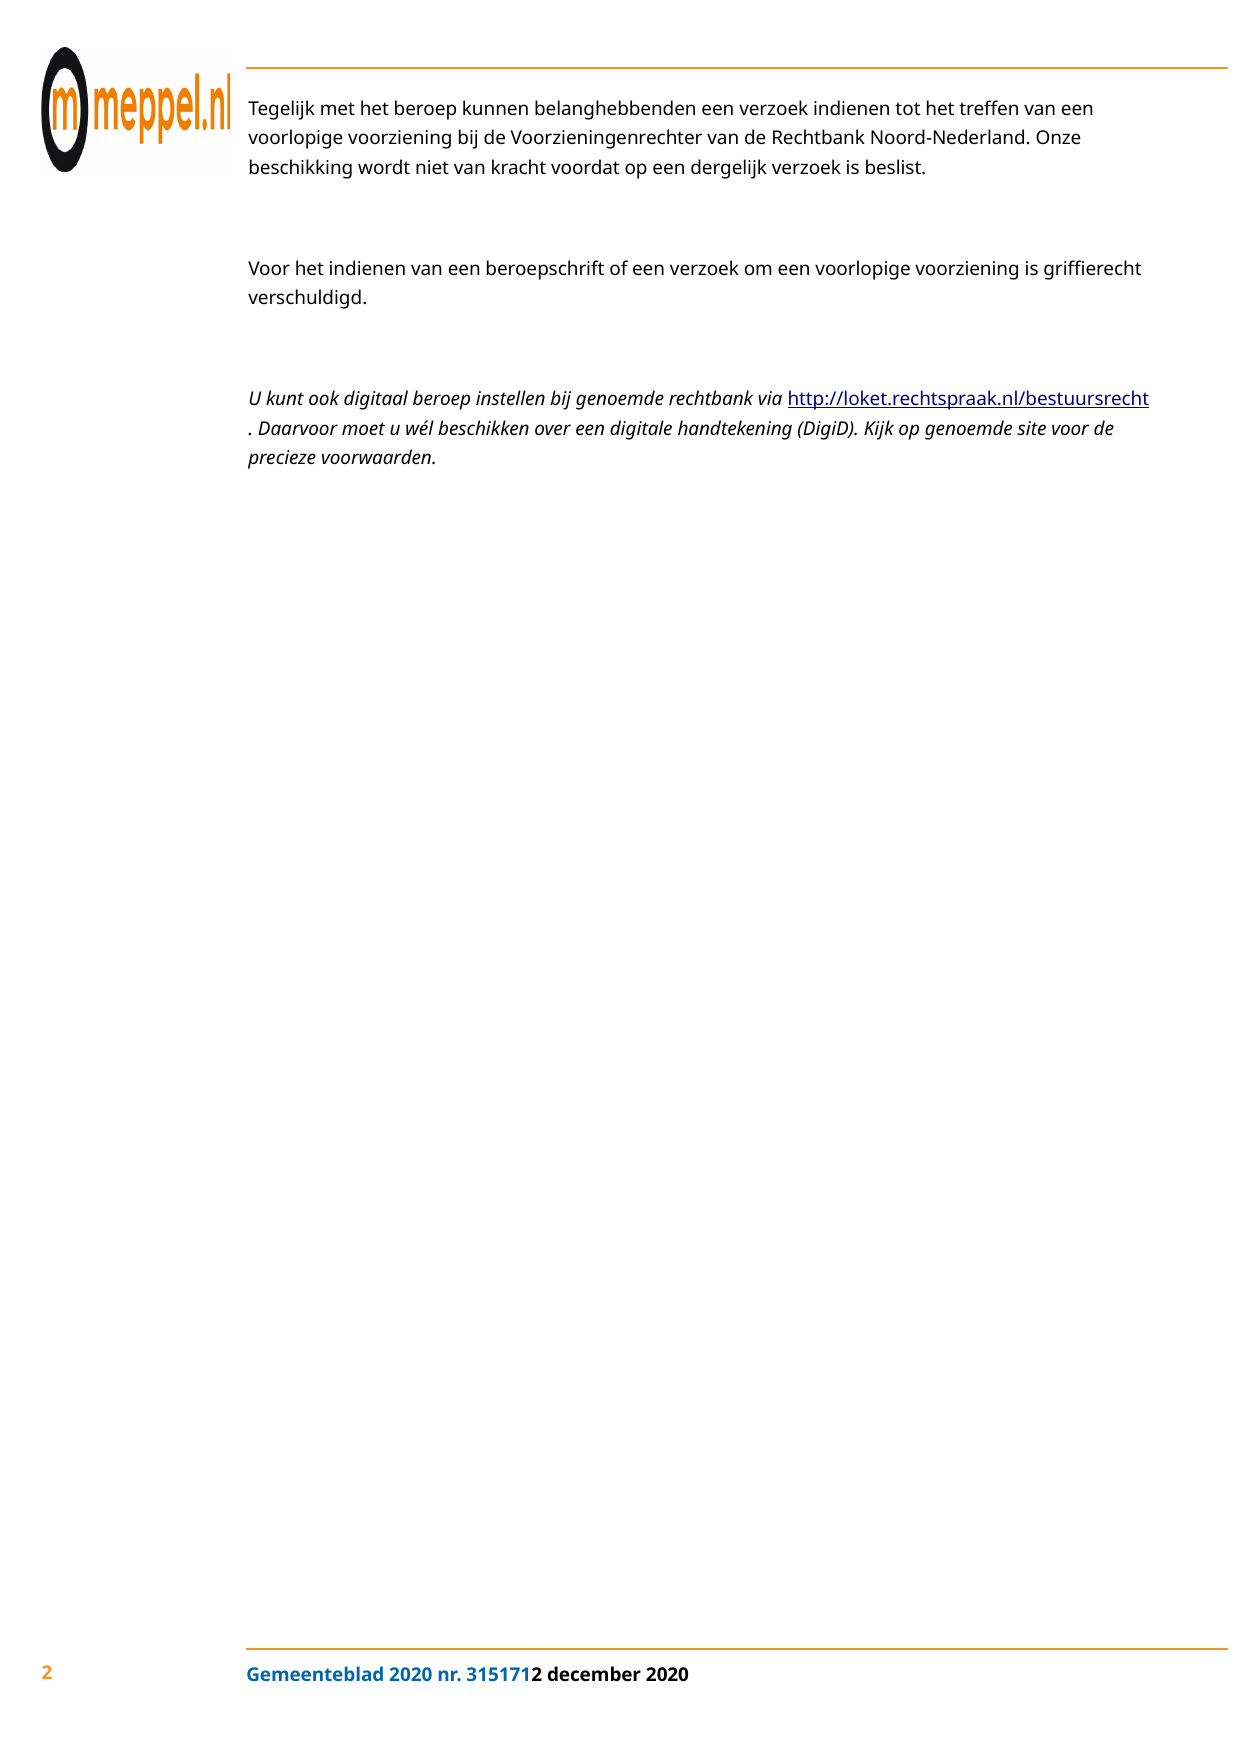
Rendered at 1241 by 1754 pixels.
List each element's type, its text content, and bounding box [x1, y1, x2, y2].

text Voor het indienen van een beroepschrift of een verzoek om een voorlopige voorziening is griffierecht verschuldigd. [248, 255, 1152, 310]
picture [41, 47, 231, 172]
text Tegelijk met het beroep kunnen belanghebbenden een verzoek indienen tot het treffen van een voorlopige voorziening bij de Voorzieningenrechter van de Rechtbank Noord-Nederland. Onze beschikking wordt niet van kracht voordat op een dergelijk verzoek is beslist. [248, 95, 1152, 180]
text U kunt ook digitaal beroep instellen bij genoemde rechtbank via http://loket.rechtspraak.nl/bestuursrecht . Daarvoor moet u wél beschikken over een digitale handtekening (DigiD). Kijk op genoemde site voor de precieze voorwaarden. [248, 385, 1152, 470]
